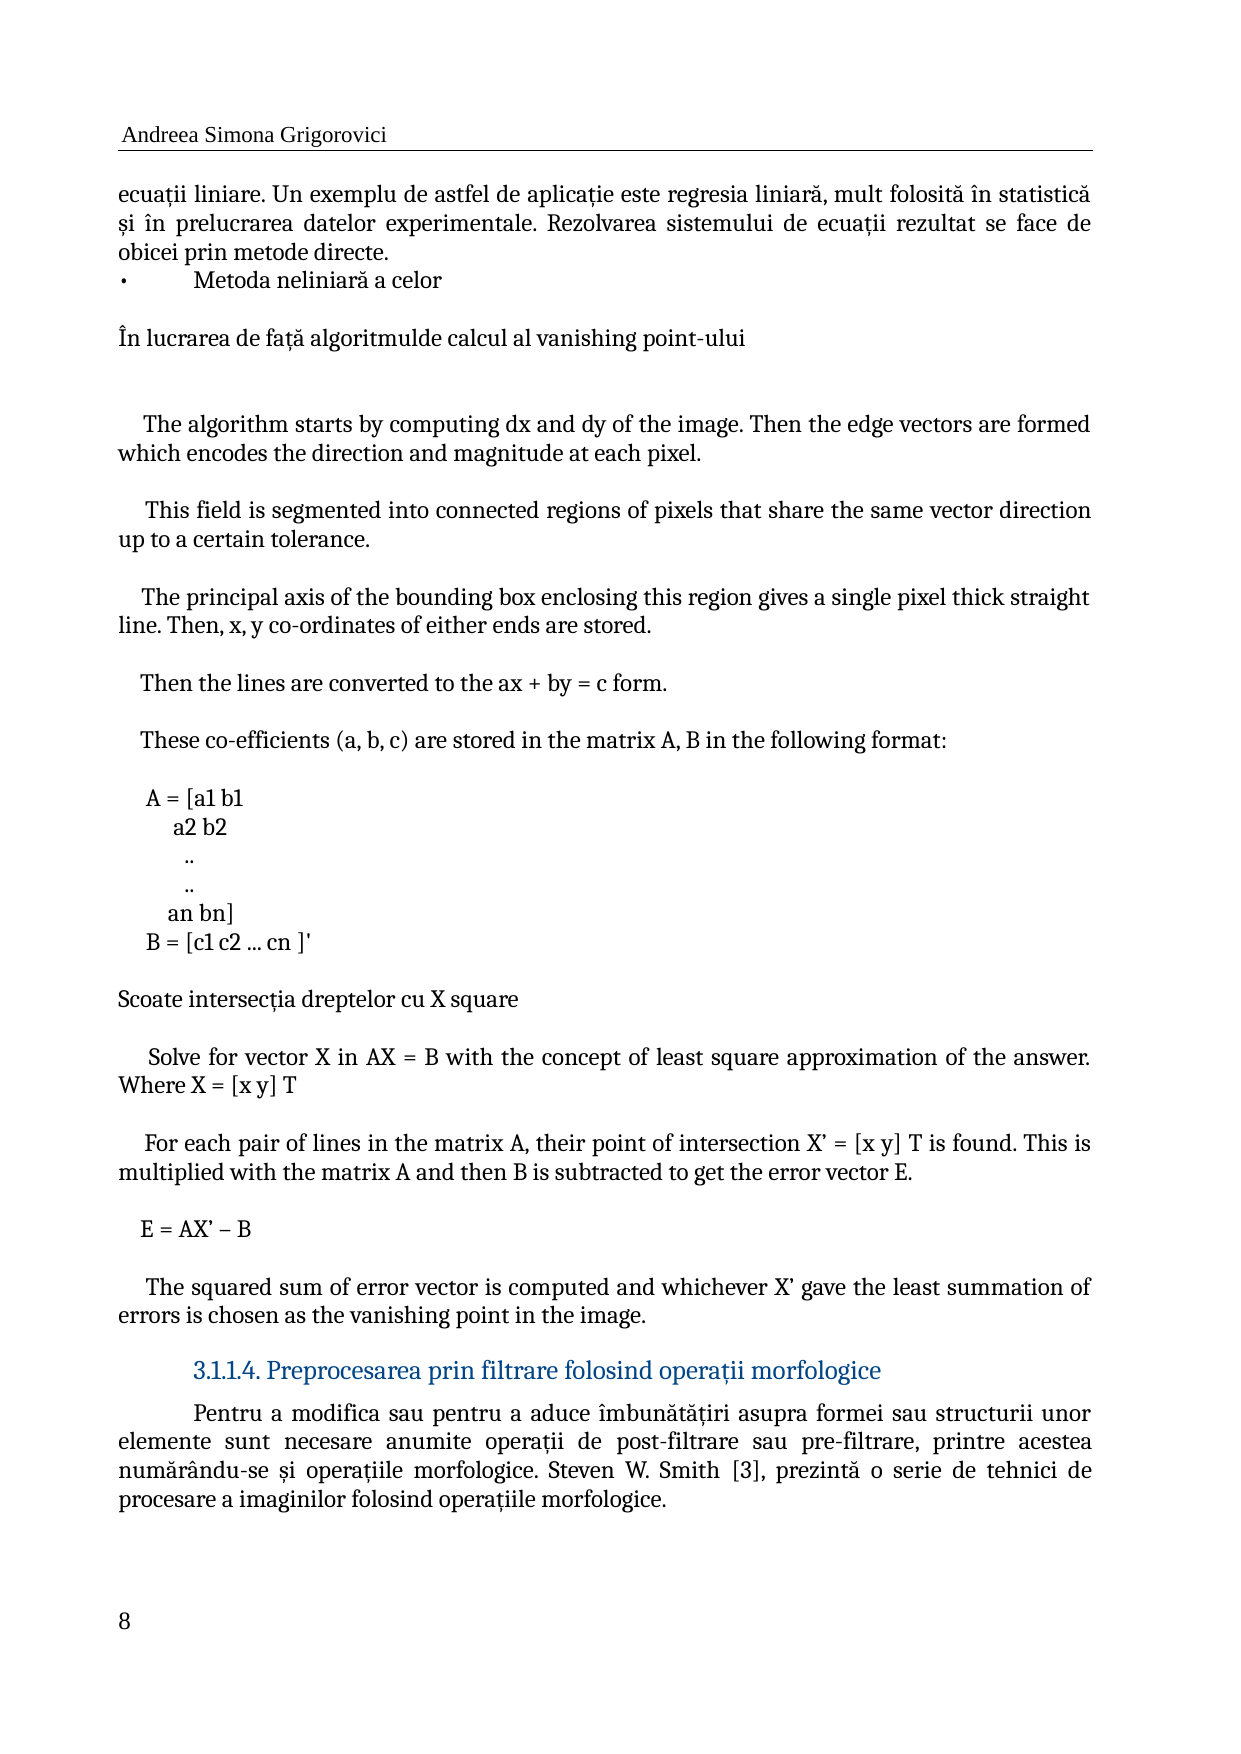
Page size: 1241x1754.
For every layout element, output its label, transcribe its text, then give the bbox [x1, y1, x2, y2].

text The squared sum of error vector is computed and whichever X’ gave the least summation of errors is chosen as the vanishing point in the image. [118, 1273, 1093, 1330]
text A = [a1 b1 [118, 784, 1093, 813]
text The algorithm starts by computing dx and dy of the image. Then the edge vectors are formed which encodes the direction and magnitude at each pixel. [118, 410, 1093, 468]
text For each pair of lines in the matrix A, their point of intersection X’ = [x y] T is found. This is multiplied with the matrix A and then B is subtracted to get the error vector E. [118, 1129, 1093, 1186]
text .. [118, 841, 1093, 870]
text E = AX’ – B [118, 1215, 1093, 1244]
text Then the lines are converted to the ax + by = c form. [118, 669, 1093, 698]
text an bn] [118, 899, 1093, 928]
text These co-efficients (a, b, c) are stored in the matrix A, B in the following format: [118, 726, 1093, 755]
text Scoate intersecția dreptelor cu X square [118, 985, 1093, 1014]
text This field is segmented into connected regions of pixels that share the same vector direction up to a certain tolerance. [118, 496, 1093, 554]
text Pentru a modifica sau pentru a aduce îmbunătățiri asupra formei sau structurii unor elemente sunt necesare anumite operații de post-filtrare sau pre-filtrare, printre acestea numărându-se și operațiile morfologice. Steven W. Smith [3], prezintă o serie de tehnici de procesare a imaginilor folosind operațiile morfologice. [118, 1398, 1093, 1513]
text .. [118, 870, 1093, 899]
text B = [c1 c2 ... cn ]' [118, 928, 1093, 956]
text a2 b2 [118, 813, 1093, 841]
text Solve for vector X in AX = B with the concept of least square approximation of the answer. Where X = [x y] T [118, 1043, 1093, 1100]
text ecuații liniare. Un exemplu de astfel de aplicație este regresia liniară, mult folosită în statistică și în prelucrarea datelor experimentale. Rezolvarea sistemului de ecuații rezultat se face de obicei prin metode directe. [118, 180, 1093, 266]
text The principal axis of the bounding box enclosing this region gives a single pixel thick straight line. Then, x, y co-ordinates of either ends are stored. [118, 583, 1093, 640]
subtitle Preprocesarea prin filtrare folosind operații morfologice [193, 1355, 1093, 1386]
text În lucrarea de față algoritmulde calcul al vanishing point-ului [118, 324, 1093, 353]
text • Metoda neliniară a celor [118, 266, 1093, 295]
